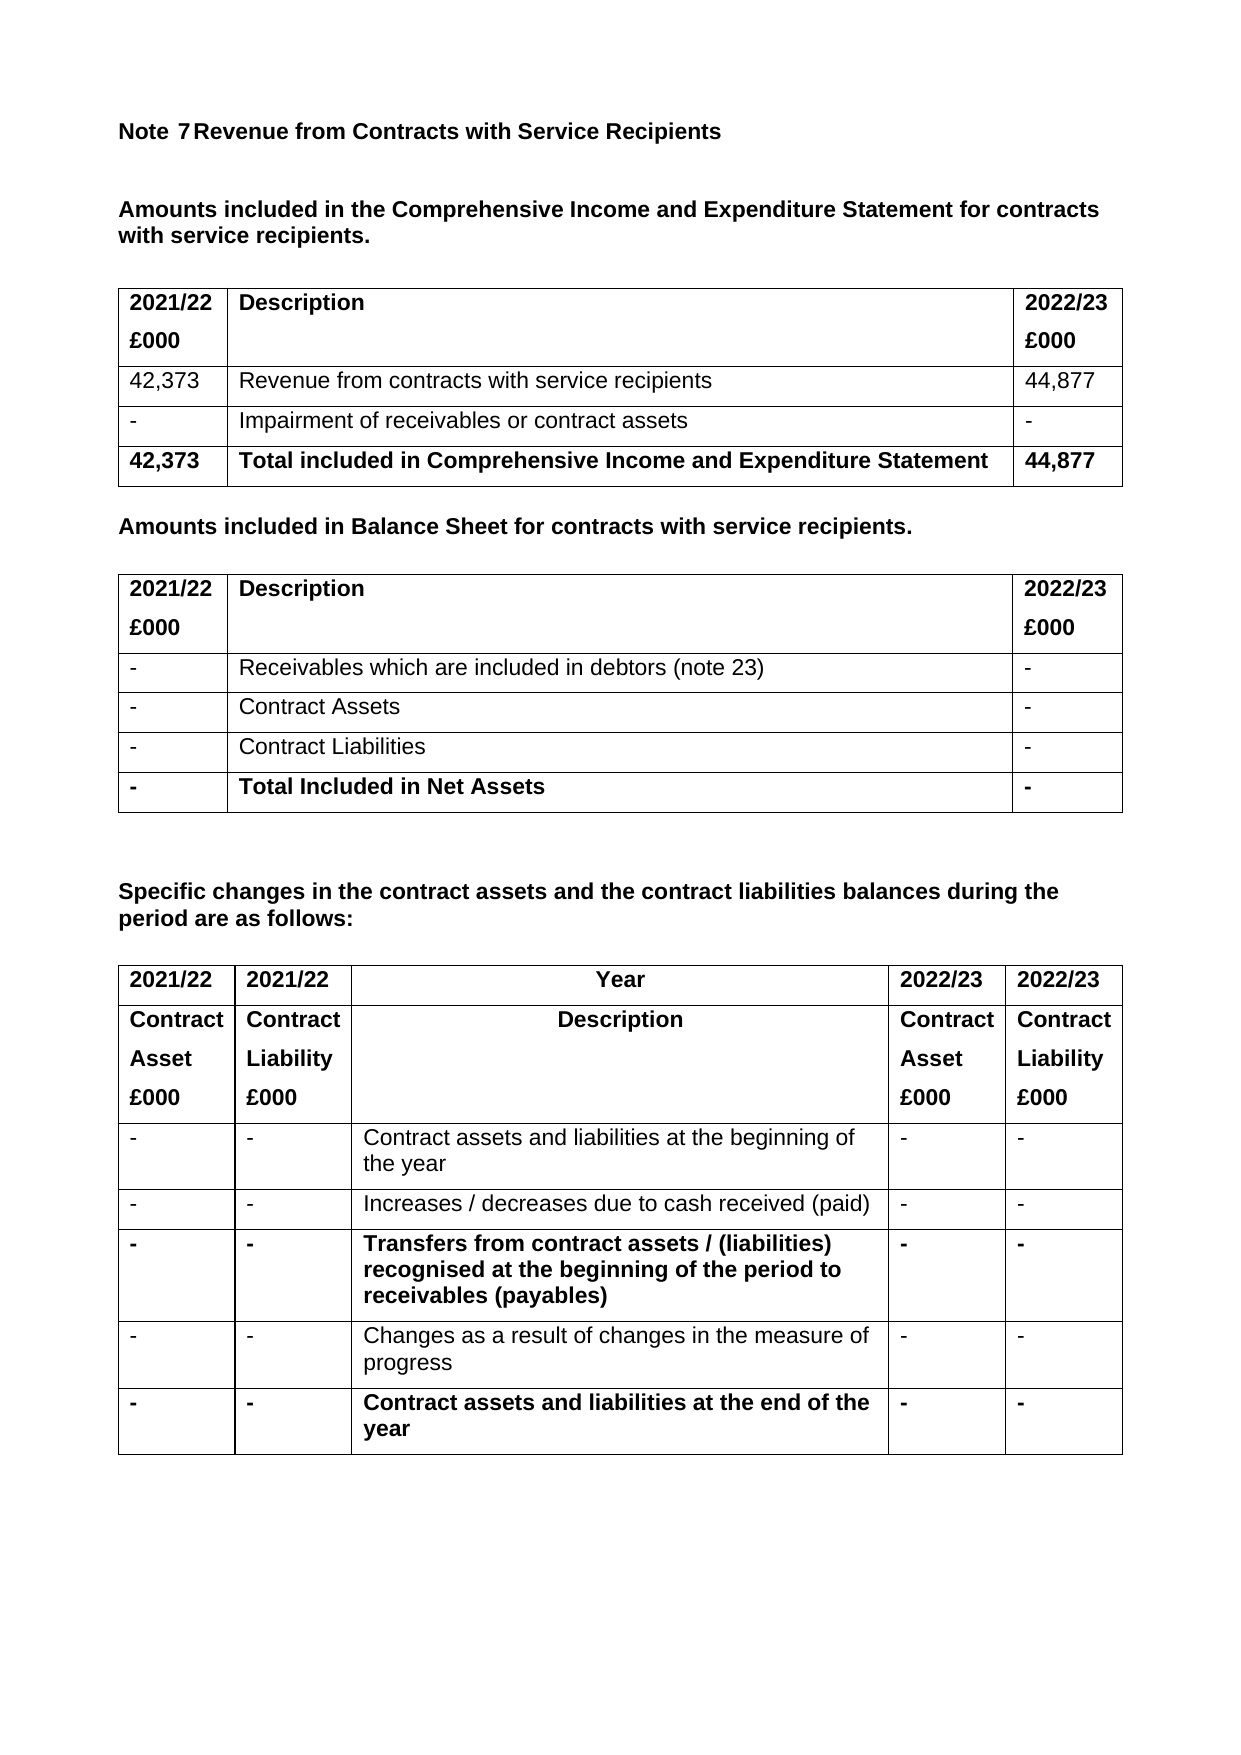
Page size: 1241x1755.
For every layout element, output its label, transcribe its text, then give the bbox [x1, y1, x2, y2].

text Specific changes in the contract assets and the contract liabilities balances during the period are as follows: [118, 878, 1122, 952]
table_cell Contract Assets [228, 693, 1012, 732]
table_header 2021/22 £000 [119, 289, 227, 366]
table_header 2022/23 £000 [1013, 575, 1122, 652]
table_cell - [119, 1230, 234, 1321]
table_cell Description [352, 1006, 888, 1122]
table_cell - [1013, 733, 1122, 772]
table_cell - [119, 407, 227, 446]
table_cell - [1006, 1124, 1122, 1189]
table_header 2022/23 [889, 966, 1005, 1005]
table_header 2021/22 [236, 966, 351, 1005]
table_cell - [236, 1190, 351, 1229]
table_cell - [236, 1389, 351, 1454]
table_cell - [1006, 1190, 1122, 1229]
table_cell Revenue from contracts with service recipients [228, 367, 1013, 406]
table_cell - [236, 1322, 351, 1387]
table_cell Total included in Comprehensive Income and Expenditure Statement [228, 447, 1013, 486]
table_cell Contract Liability £000 [236, 1006, 351, 1122]
table_cell - [889, 1230, 1005, 1321]
table_cell - [1013, 773, 1122, 812]
table_cell Contract Asset £000 [889, 1006, 1005, 1122]
table_cell - [889, 1124, 1005, 1189]
table_cell - [236, 1124, 351, 1189]
table_cell - [889, 1389, 1005, 1454]
table_header Description [228, 289, 1013, 366]
table_header Year [352, 966, 888, 1005]
table_cell - [119, 1190, 234, 1229]
table_cell 42,373 [119, 367, 227, 406]
table_cell 44,877 [1014, 367, 1122, 406]
table_cell Increases / decreases due to cash received (paid) [352, 1190, 888, 1229]
table_cell Contract assets and liabilities at the end of the year [352, 1389, 888, 1454]
text Amounts included in the Comprehensive Income and Expenditure Statement for contracts with service recipients. [118, 196, 1122, 275]
table_cell - [1013, 693, 1122, 732]
table_header 2022/23 £000 [1014, 289, 1122, 366]
table_cell - [1006, 1230, 1122, 1321]
table_cell Changes as a result of changes in the measure of progress [352, 1322, 888, 1387]
table_cell Contract Asset £000 [119, 1006, 234, 1122]
table_cell - [119, 1124, 234, 1189]
table_header 2021/22 [119, 966, 234, 1005]
table_cell - [119, 1389, 234, 1454]
table_cell 44,877 [1014, 447, 1122, 486]
table_cell - [119, 693, 227, 732]
table_cell Contract assets and liabilities at the beginning of the year [352, 1124, 888, 1189]
table_cell - [236, 1230, 351, 1321]
table_cell - [119, 654, 227, 692]
text Amounts included in Balance Sheet for contracts with service recipients. [118, 487, 1122, 561]
table_cell Total Included in Net Assets [228, 773, 1012, 812]
table_cell - [119, 1322, 234, 1387]
table_cell - [889, 1190, 1005, 1229]
table_cell Contract Liabilities [228, 733, 1012, 772]
table_cell - [889, 1322, 1005, 1387]
table_header 2021/22 £000 [119, 575, 227, 652]
table_cell - [1014, 407, 1122, 446]
table_cell - [1013, 654, 1122, 692]
table_cell - [1006, 1389, 1122, 1454]
table_cell Receivables which are included in debtors (note 23) [228, 654, 1012, 692]
table_header 2022/23 [1006, 966, 1122, 1005]
table_cell Contract Liability £000 [1006, 1006, 1122, 1122]
table_cell Transfers from contract assets / (liabilities) recognised at the beginning of the period to receivables (payables) [352, 1230, 888, 1321]
table_cell - [119, 733, 227, 772]
table_cell - [1006, 1322, 1122, 1387]
table_cell - [119, 773, 227, 812]
table_cell 42,373 [119, 447, 227, 486]
table_header Description [228, 575, 1012, 652]
table_cell Impairment of receivables or contract assets [228, 407, 1013, 446]
subtitle Note 7 Revenue from Contracts with Service Recipients [118, 118, 1122, 144]
